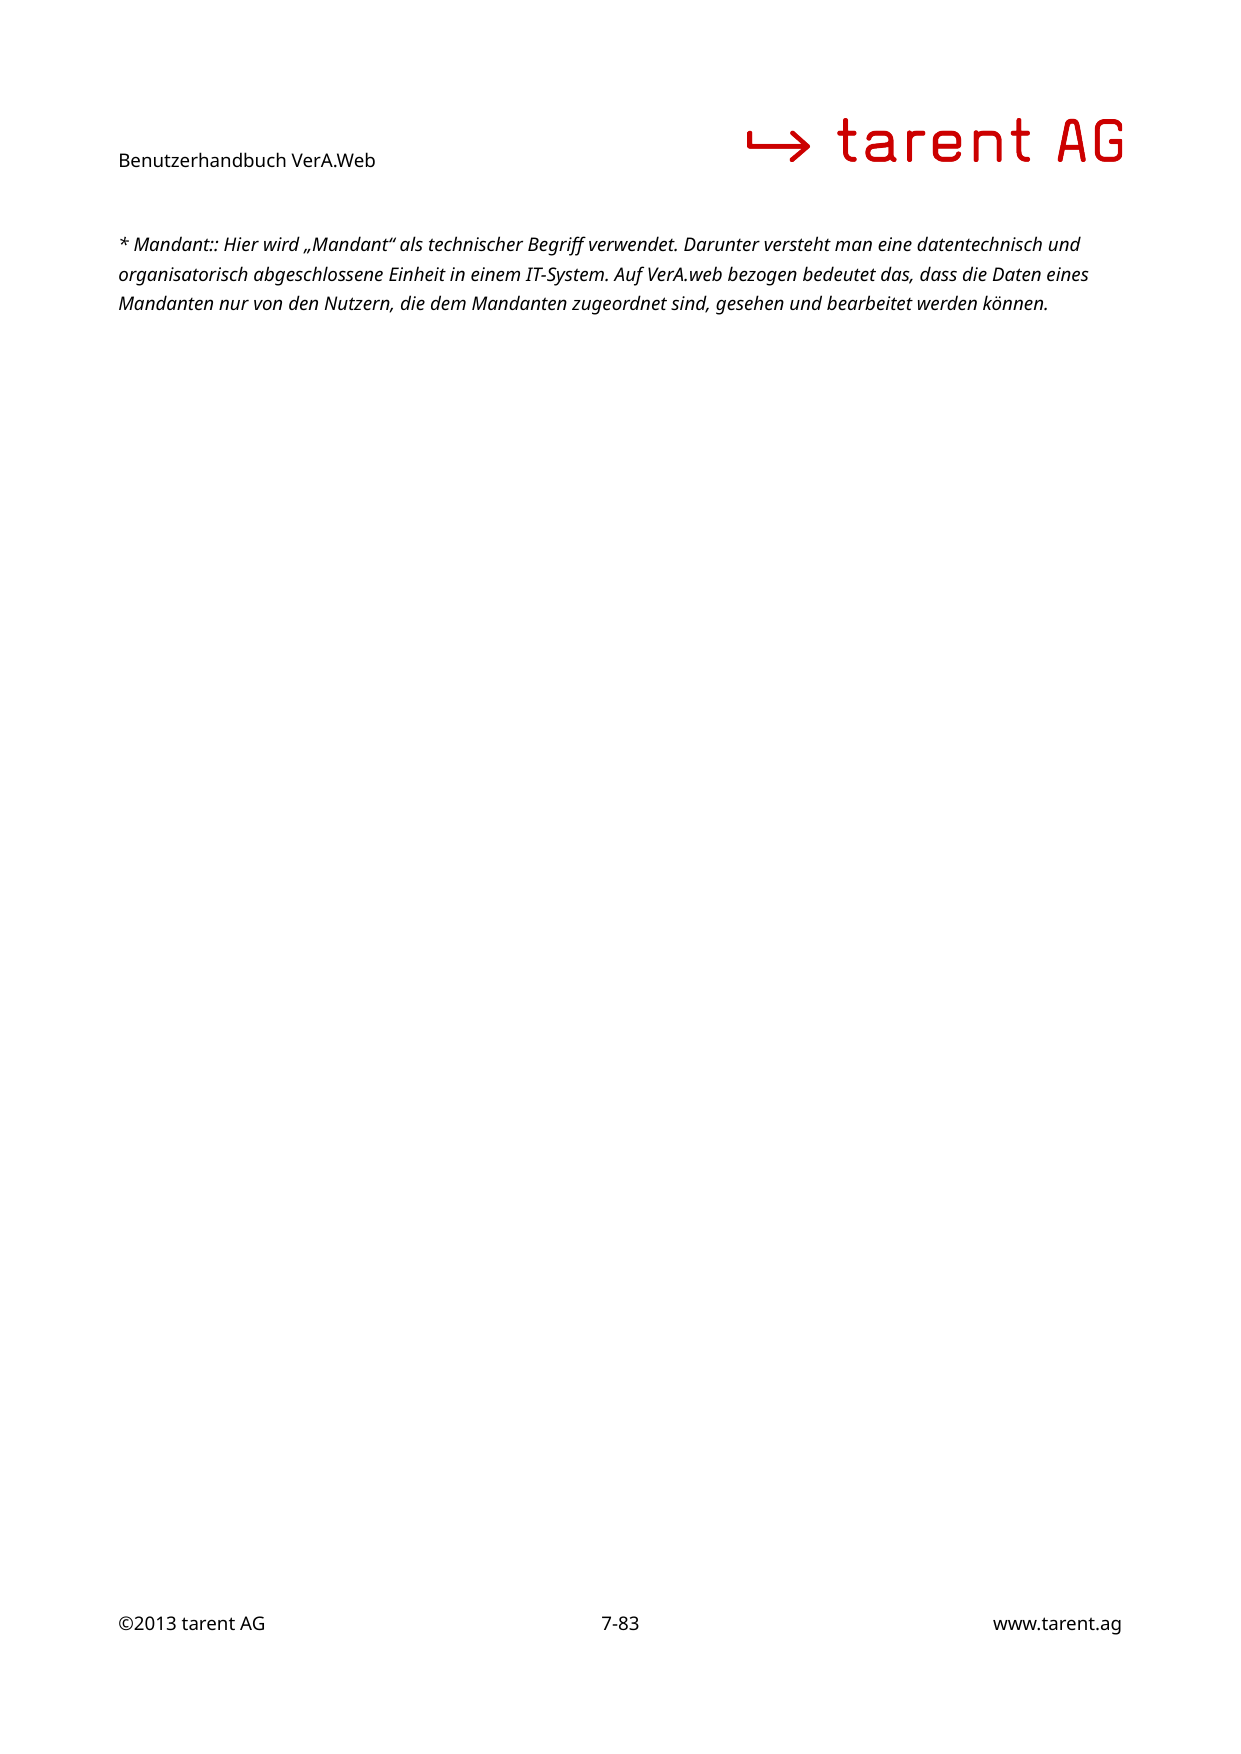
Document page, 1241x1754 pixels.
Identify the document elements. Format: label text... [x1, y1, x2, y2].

picture [747, 118, 1123, 162]
text * Mandant:: Hier wird „Mandant“ als technischer Begriff verwendet. Darunter versteht man eine datentechnisch und organisatorisch abgeschlossene Einheit in einem IT-System. Auf VerA.web bezogen bedeutet das, dass die Daten eines Mandanten nur von den Nutzern, die dem Mandanten zugeordnet sind, gesehen und bearbeitet werden können. [118, 232, 1122, 316]
